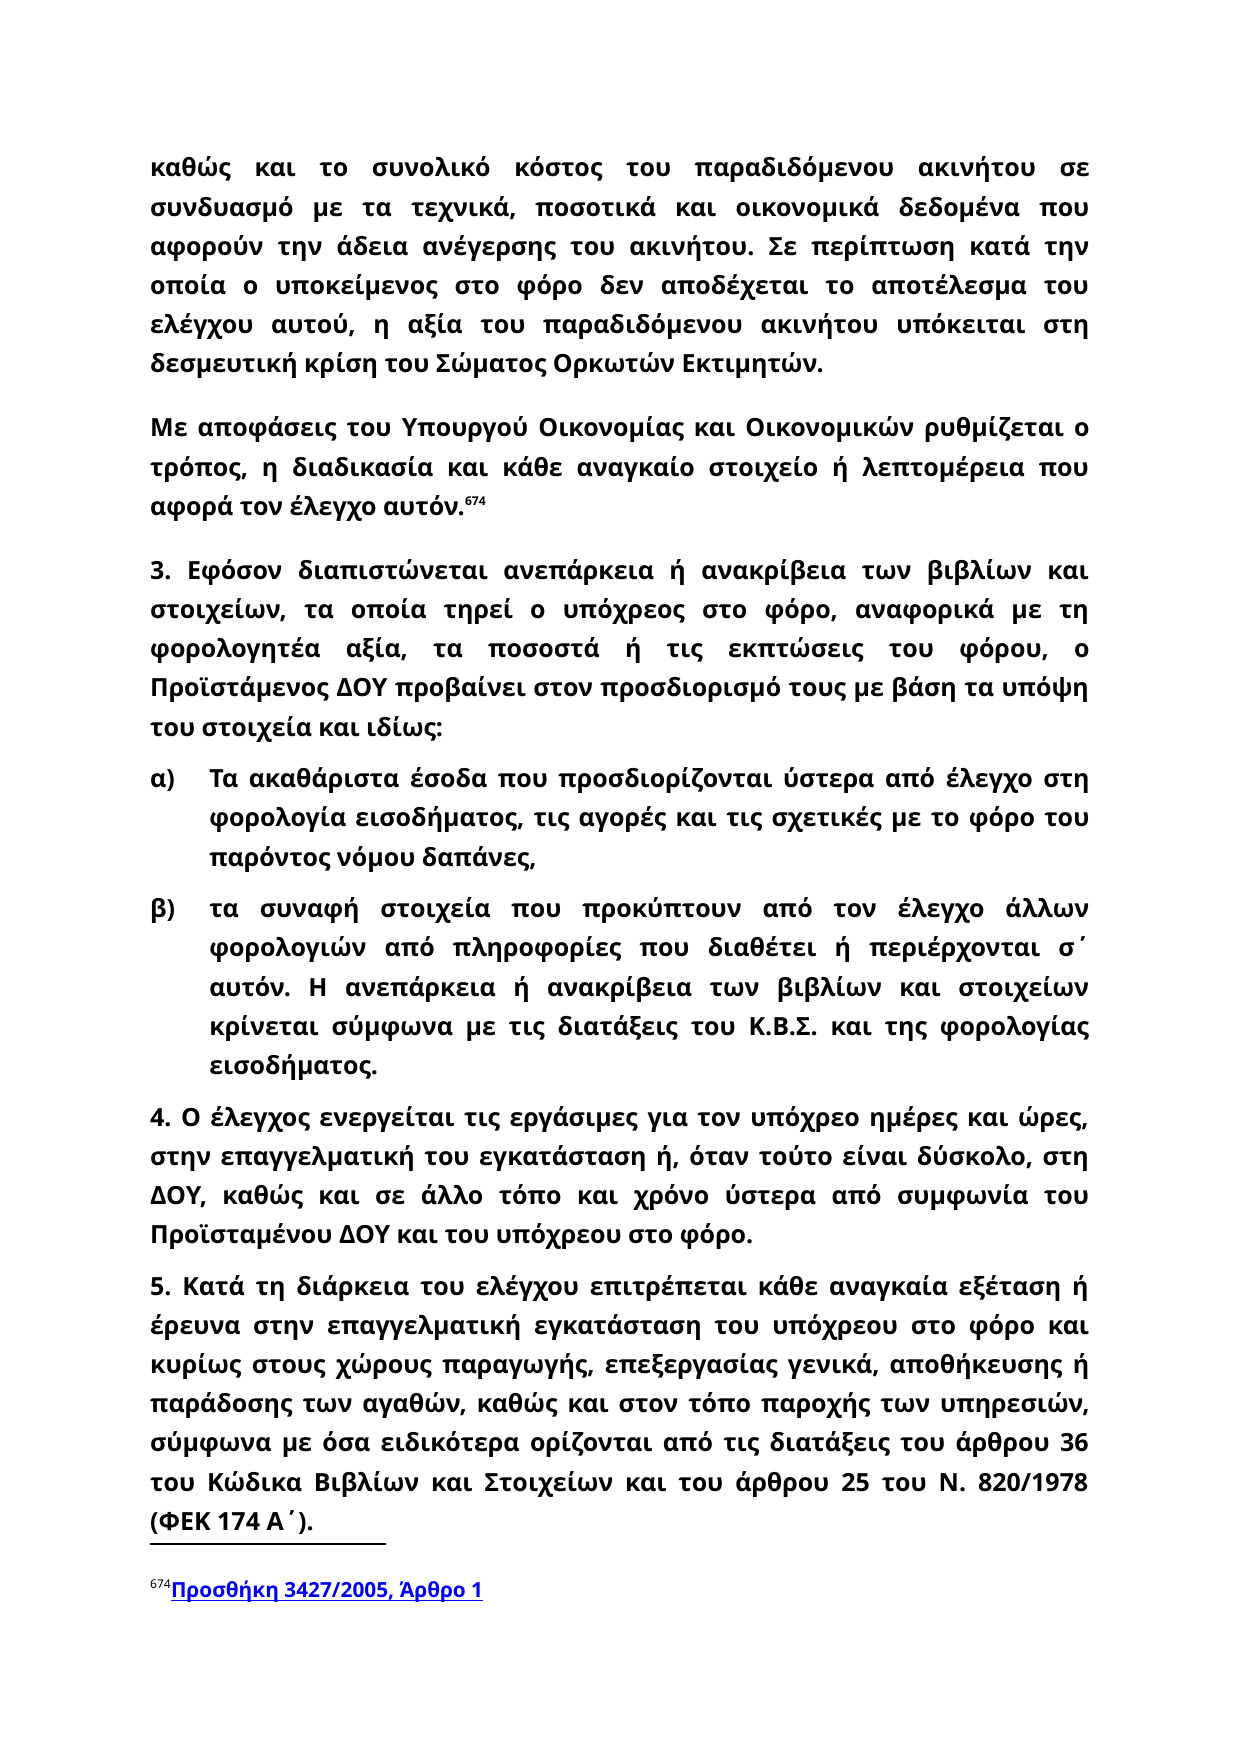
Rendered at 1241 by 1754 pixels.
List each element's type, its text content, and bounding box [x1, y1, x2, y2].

text Προσθήκη 3427/2005, Άρθρο 1 [150, 1576, 1090, 1604]
text Με αποφάσεις του Υπουργού Οικονομίας και Οικονομικών ρυθμίζεται ο τρόπος, η διαδικασία και κάθε αναγκαίο στοιχείο ή λεπτομέρεια που αφορά τον έλεγχο αυτόν. [150, 410, 1090, 522]
text καθώς και το συνολικό κόστος του παραδιδόμενου ακινήτου σε συνδυασμό με τα τεχνικά, ποσοτικά και οικονομικά δεδομένα που αφορούν την άδεια ανέγερσης του ακινήτου. Σε περίπτωση κατά την οποία ο υποκείμενος στο φόρο δεν αποδέχεται το αποτέλεσμα του ελέγχου αυτού, η αξία του παραδιδόμενου ακινήτου υπόκειται στη δεσμευτική κρίση του Σώματος Ορκωτών Εκτιμητών. [150, 150, 1090, 380]
list α) Τα ακαθάριστα έσοδα που προσδιορίζονται ύστερα από έλεγχο στη φορολογία εισοδήματος, τις αγορές και τις σχετικές με το φόρο του παρόντος νόμου δαπάνες, [150, 761, 1090, 873]
list β) τα συναφή στοιχεία που προκύπτουν από τον έλεγχο άλλων φορολογιών από πληροφορίες που διαθέτει ή περιέρχονται σ΄ αυτόν. Η ανεπάρκεια ή ανακρίβεια των βιβλίων και στοιχείων κρίνεται σύμφωνα με τις διατάξεις του Κ.Β.Σ. και της φορολογίας εισοδήματος. [150, 891, 1090, 1082]
text 4. Ο έλεγχος ενεργείται τις εργάσιμες για τον υπόχρεο ημέρες και ώρες, στην επαγγελματική του εγκατάσταση ή, όταν τούτο είναι δύσκολο, στη ΔΟΥ, καθώς και σε άλλο τόπο και χρόνο ύστερα από συμφωνία του Προϊσταμένου ΔΟΥ και του υπόχρεου στο φόρο. [150, 1099, 1090, 1251]
text 5. Κατά τη διάρκεια του ελέγχου επιτρέπεται κάθε αναγκαία εξέταση ή έρευνα στην επαγγελματική εγκατάσταση του υπόχρεου στο φόρο και κυρίως στους χώρους παραγωγής, επεξεργασίας γενικά, αποθήκευσης ή παράδοσης των αγαθών, καθώς και στον τόπο παροχής των υπηρεσιών, σύμφωνα με όσα ειδικότερα ορίζονται από τις διατάξεις του άρθρου 36 του Κώδικα Βιβλίων και Στοιχείων και του άρθρου 25 του Ν. 820/1978 (ΦΕΚ 174 Α΄). [150, 1268, 1090, 1537]
text 3. Εφόσον διαπιστώνεται ανεπάρκεια ή ανακρίβεια των βιβλίων και στοιχείων, τα οποία τηρεί ο υπόχρεος στο φόρο, αναφορικά με τη φορολογητέα αξία, τα ποσοστά ή τις εκπτώσεις του φόρου, ο Προϊστάμενος ΔΟΥ προβαίνει στον προσδιορισμό τους με βάση τα υπόψη του στοιχεία και ιδίως: [150, 552, 1090, 743]
